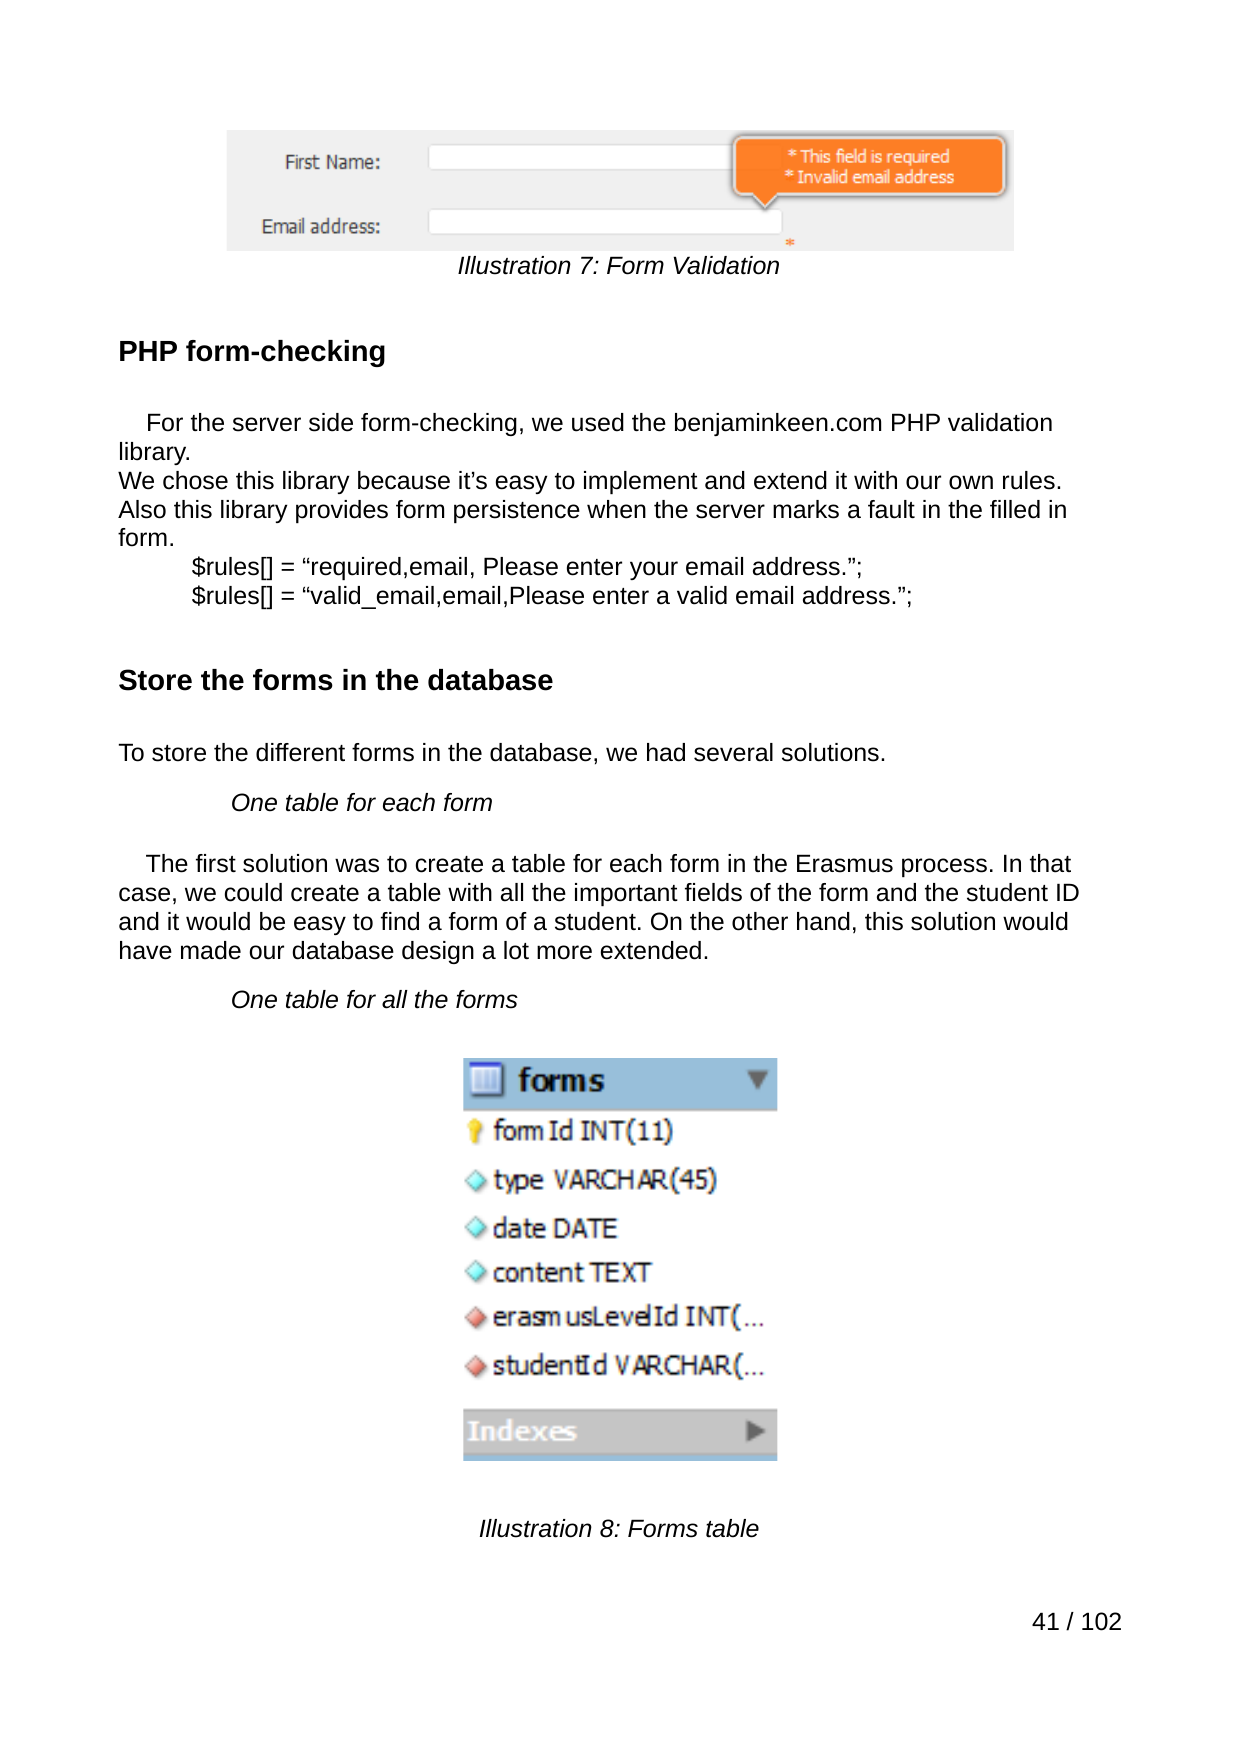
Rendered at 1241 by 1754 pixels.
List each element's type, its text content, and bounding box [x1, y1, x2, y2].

picture [226, 130, 1014, 251]
subtitle Store the forms in the database [118, 663, 1122, 697]
text Illustration 8: Forms table [463, 1514, 777, 1543]
list One table for each form [156, 788, 1122, 816]
list One table for all the forms [156, 985, 1122, 1014]
text $rules[] = “required,email, Please enter your email address.”; $rules[] = “valid_email,email,Please enter a valid email address.”; [192, 552, 1122, 638]
text The first solution was to create a table for each form in the Erasmus process. In that case, we could create a table with all the important fields of the form and the student ID and it would be easy to find a form of a student. On the other hand, this solution would have made our database design a lot more extended. [118, 821, 1122, 964]
picture [463, 1058, 778, 1461]
subtitle PHP form-checking [118, 333, 1122, 367]
text To store the different forms in the database, we had several solutions. [118, 709, 1122, 767]
text Illustration 7: Form Validation [226, 251, 1014, 280]
text For the server side form-checking, we used the benjaminkeen.com PHP validation library. We chose this library because it’s easy to implement and extend it with our own rules. Also this library provides form persistence when the server marks a fault in the filled in form. [118, 379, 1122, 552]
